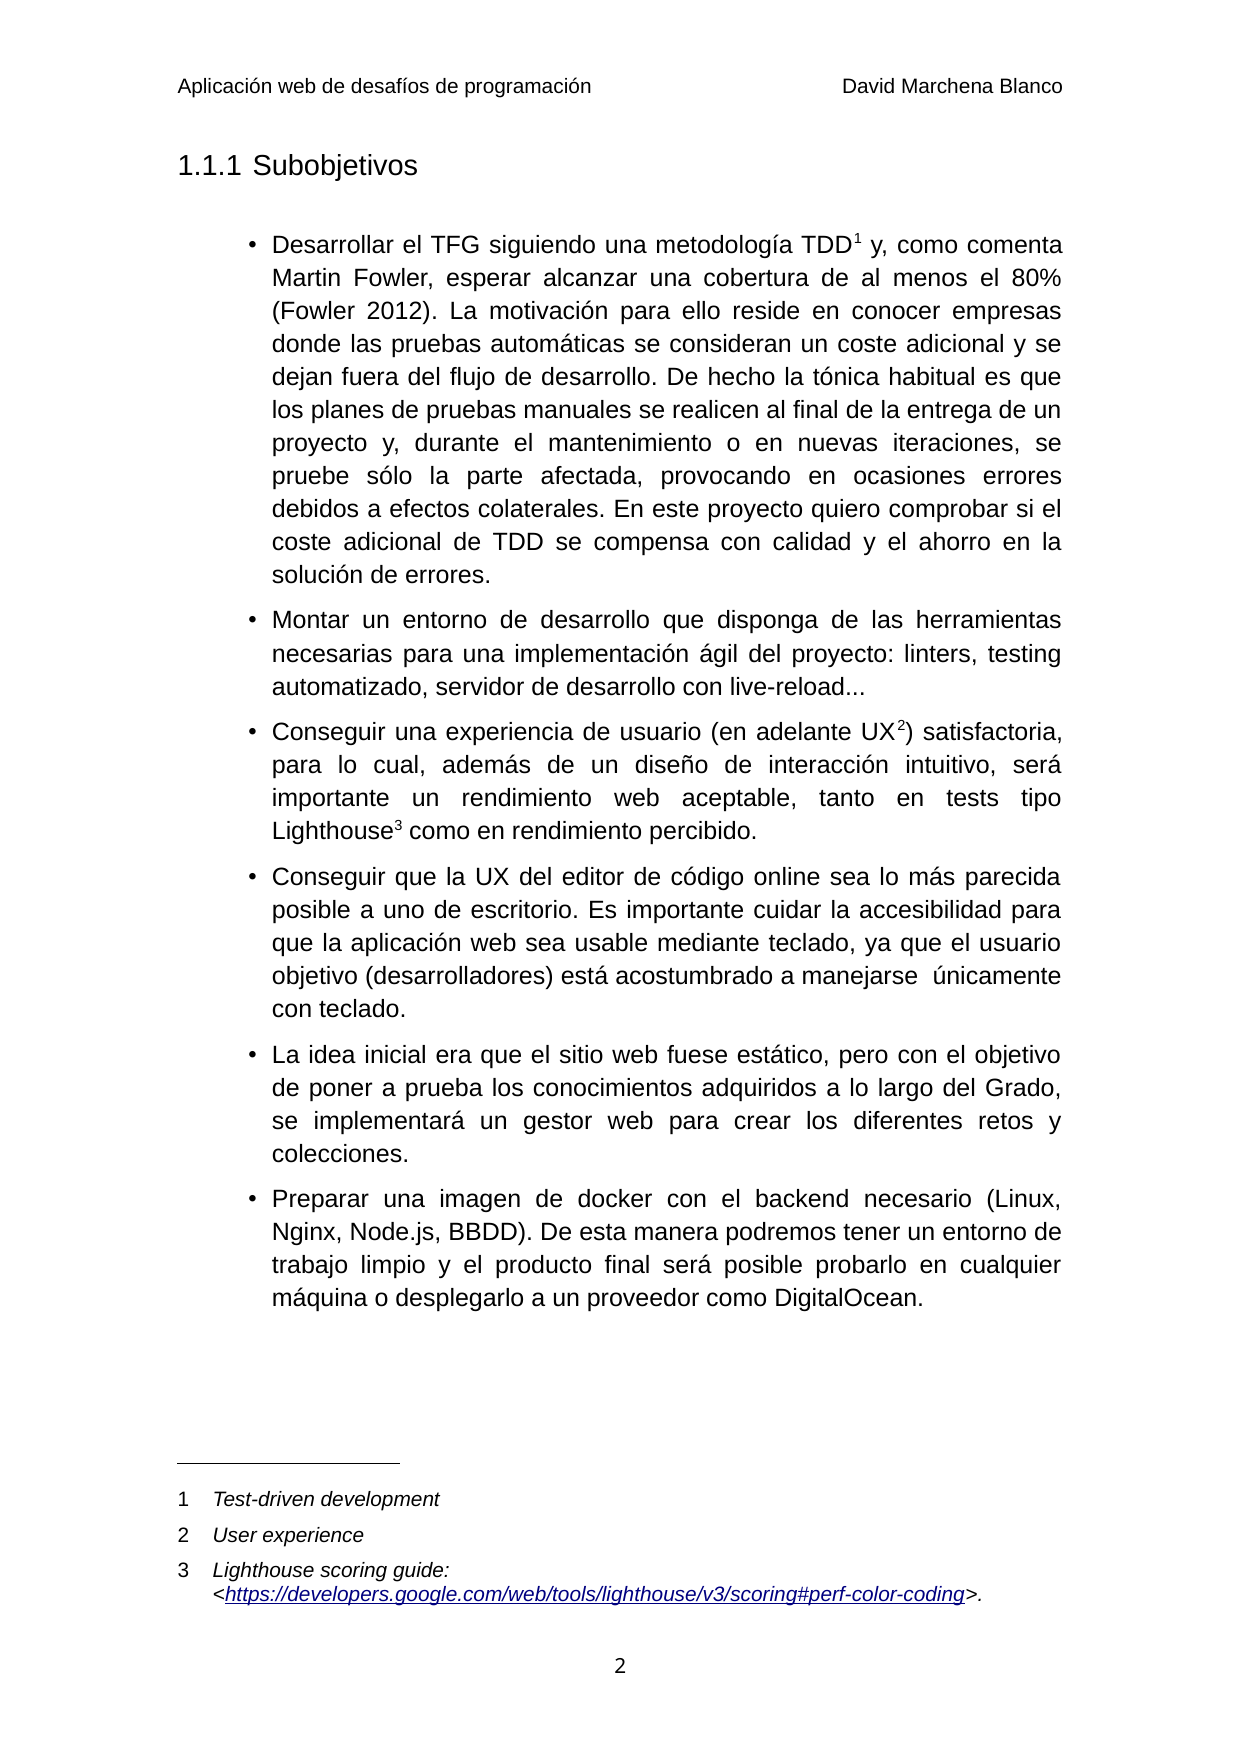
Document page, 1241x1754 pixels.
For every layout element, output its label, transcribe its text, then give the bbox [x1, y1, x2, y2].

list Lighthouse scoring guide: <https://developers.google.com/web/tools/lighthouse/v3/scoring#perf-color-coding>. [177, 1558, 1063, 1606]
list User experience [177, 1523, 1063, 1547]
list Conseguir una experiencia de usuario (en adelante UX) satisfactoria, para lo cual, además de un diseño de interacción intuitivo, será importante un rendimiento web aceptable, tanto en tests tipo Lighthouse como en rendimiento percibido. [248, 717, 1063, 845]
list Conseguir que la UX del editor de código online sea lo más parecida posible a uno de escritorio. Es importante cuidar la accesibilidad para que la aplicación web sea usable mediante teclado, ya que el usuario objetivo (desarrolladores) está acostumbrado a manejarse únicamente con teclado. [248, 862, 1063, 1023]
list Preparar una imagen de docker con el backend necesario (Linux, Nginx, Node.js, BBDD). De esta manera podremos tener un entorno de trabajo limpio y el producto final será posible probarlo en cualquier máquina o desplegarlo a un proveedor como DigitalOcean. [248, 1184, 1063, 1324]
list Test-driven development [177, 1487, 1063, 1511]
list La idea inicial era que el sitio web fuese estático, pero con el objetivo de poner a prueba los conocimientos adquiridos a lo largo del Grado, se implementará un gestor web para crear los diferentes retos y colecciones. [248, 1039, 1063, 1167]
list Montar un entorno de desarrollo que disponga de las herramientas necesarias para una implementación ágil del proyecto: linters, testing automatizado, servidor de desarrollo con live-reload... [248, 606, 1063, 700]
subtitle Subobjetivos [177, 148, 1063, 181]
list Desarrollar el TFG siguiendo una metodología TDD y, como comenta Martin Fowler, esperar alcanzar una cobertura de al menos el 80% (Fowler 2012). La motivación para ello reside en conocer empresas donde las pruebas automáticas se consideran un coste adicional y se dejan fuera del flujo de desarrollo. De hecho la tónica habitual es que los planes de pruebas manuales se realicen al final de la entrega de un proyecto y, durante el mantenimiento o en nuevas iteraciones, se pruebe sólo la parte afectada, provocando en ocasiones errores debidos a efectos colaterales. En este proyecto quiero comprobar si el coste adicional de TDD se compensa con calidad y el ahorro en la solución de errores. [248, 230, 1063, 589]
